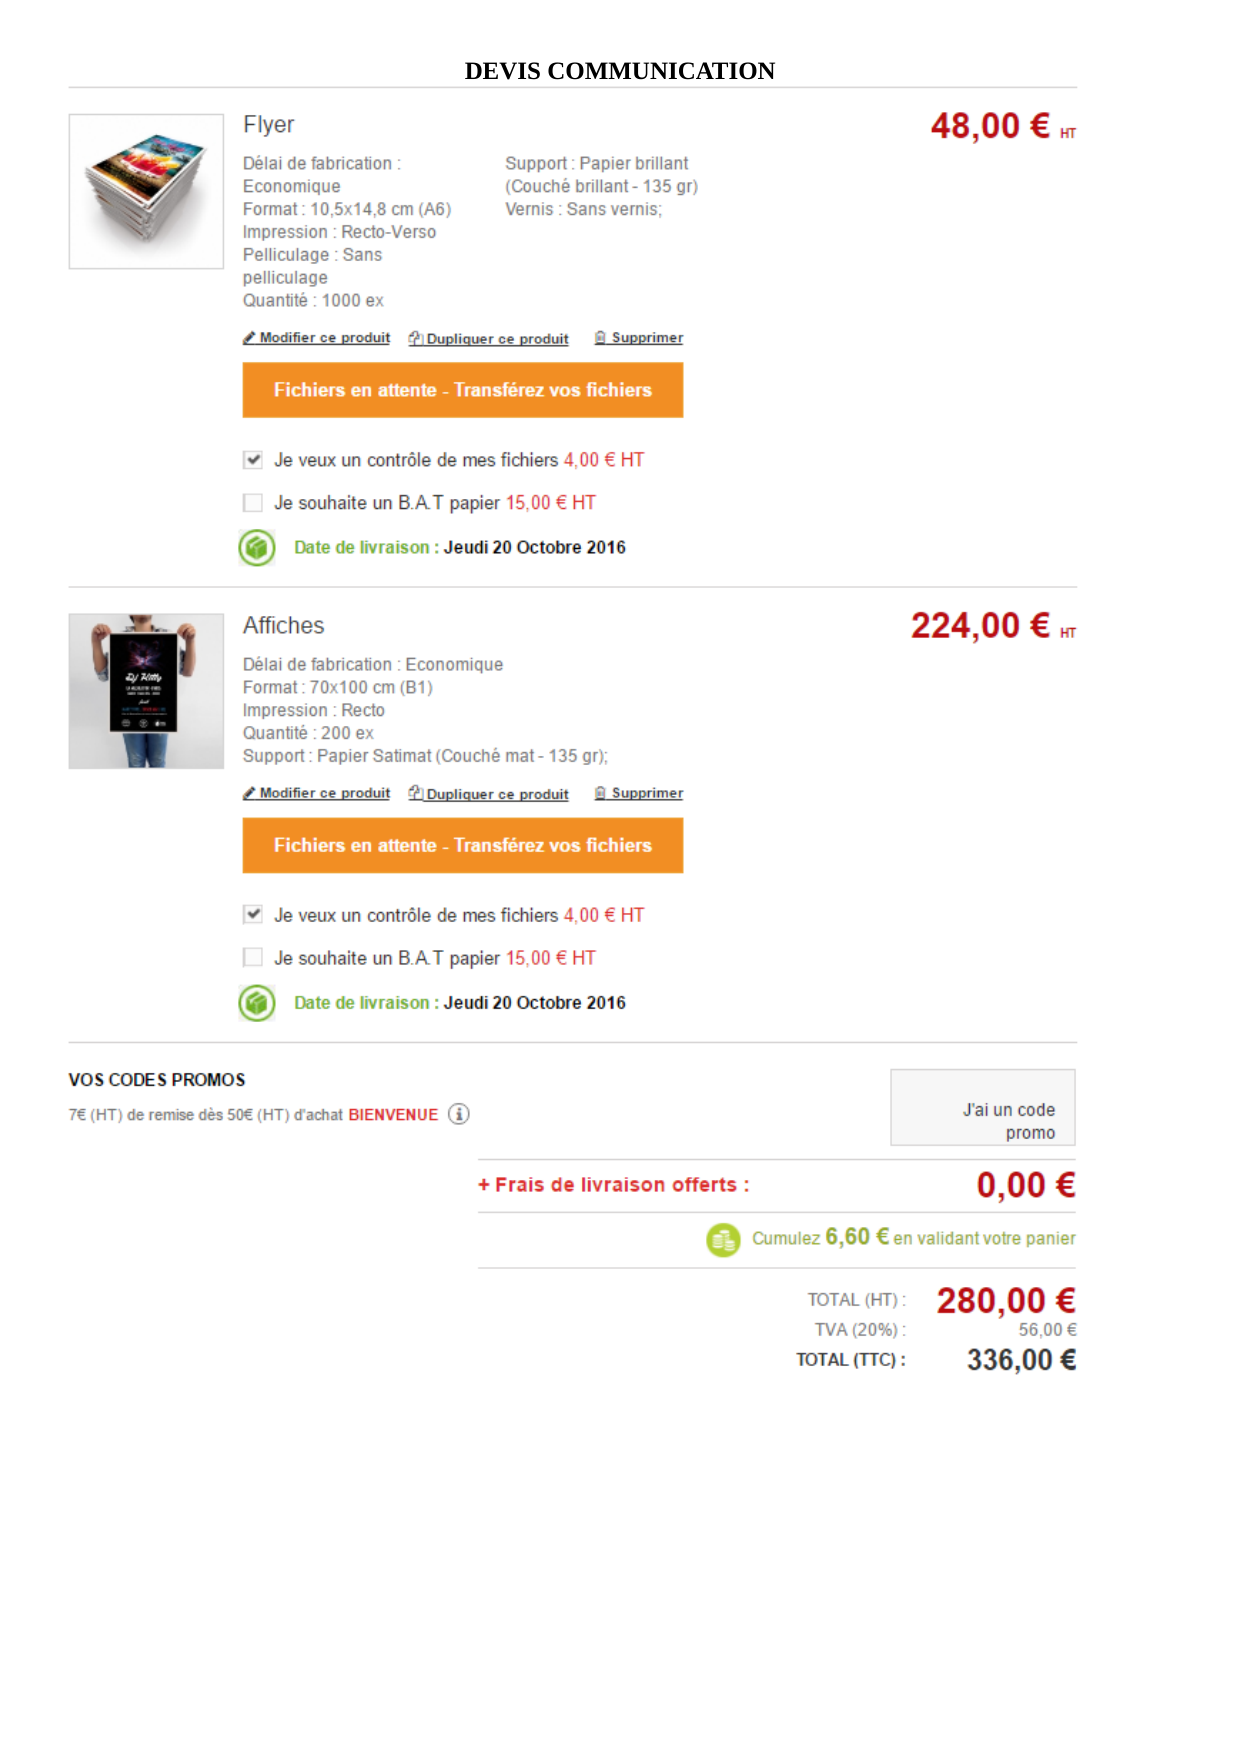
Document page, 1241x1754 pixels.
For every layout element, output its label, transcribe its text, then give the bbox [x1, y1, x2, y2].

text DEVIS COMMUNICATION [56, 56, 1184, 85]
